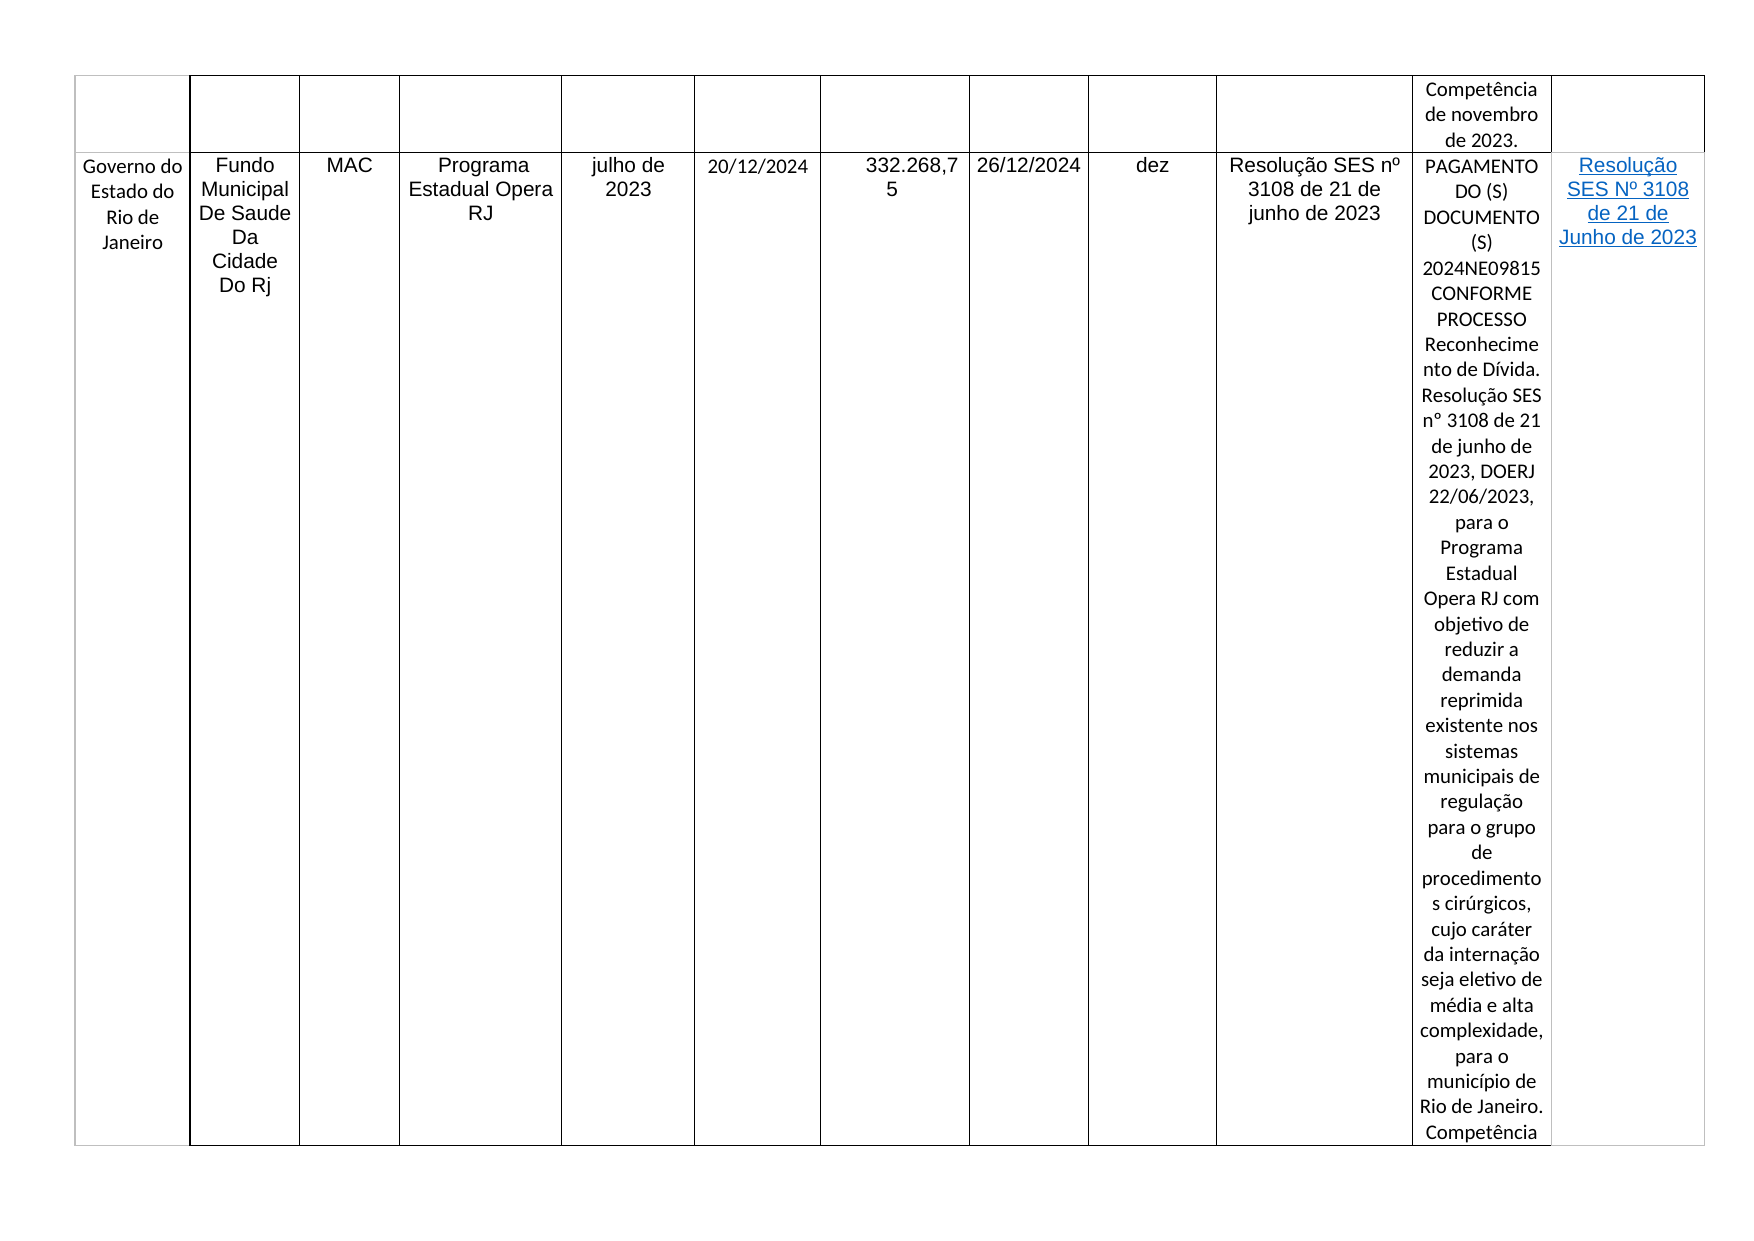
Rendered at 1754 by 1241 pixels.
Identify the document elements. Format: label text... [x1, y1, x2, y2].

table_cell julho de 2023 [562, 153, 694, 1144]
table_cell Programa Estadual Opera RJ [400, 153, 561, 1144]
table_cell Competência de novembro de 2023. [1413, 76, 1551, 152]
table_cell [821, 76, 969, 152]
table_cell Governo do Estado do Rio de Janeiro [76, 153, 189, 1144]
table_cell [562, 76, 694, 152]
table_cell [970, 76, 1088, 152]
table_cell 20/12/2024 [695, 153, 820, 1144]
table_cell [695, 76, 820, 152]
table_cell Resolução SES nº 3108 de 21 de junho de 2023 [1217, 153, 1412, 1144]
table_cell Resolução SES Nº 3108 de 21 de Junho de 2023 [1552, 153, 1704, 1144]
table_cell dez [1089, 153, 1216, 1144]
table_cell PAGAMENTO DO (S) DOCUMENTO (S) 2024NE09815 CONFORME PROCESSO Reconhecimento de Dívida. Resolução SES nº 3108 de 21 de junho de 2023, DOERJ 22/06/2023, para o Programa Estadual Opera RJ com objetivo de reduzir a demanda reprimida existente nos sistemas municipais de regulação para o grupo de procedimentos cirúrgicos, cujo caráter da internação seja eletivo de média e alta complexidade, para o município de Rio de Janeiro. Competência [1413, 153, 1551, 1144]
table_cell [1552, 76, 1704, 152]
table_cell [1089, 76, 1216, 152]
table_cell [400, 76, 561, 152]
table_cell [76, 76, 189, 152]
table_cell [191, 76, 299, 152]
table_cell 26/12/2024 [970, 153, 1088, 1144]
table_cell 332.268,75 [821, 153, 969, 1144]
table_cell MAC [300, 153, 399, 1144]
table_cell Fundo Municipal De Saude Da Cidade Do Rj [191, 153, 299, 1144]
table_cell [1217, 76, 1412, 152]
table_cell [300, 76, 399, 152]
